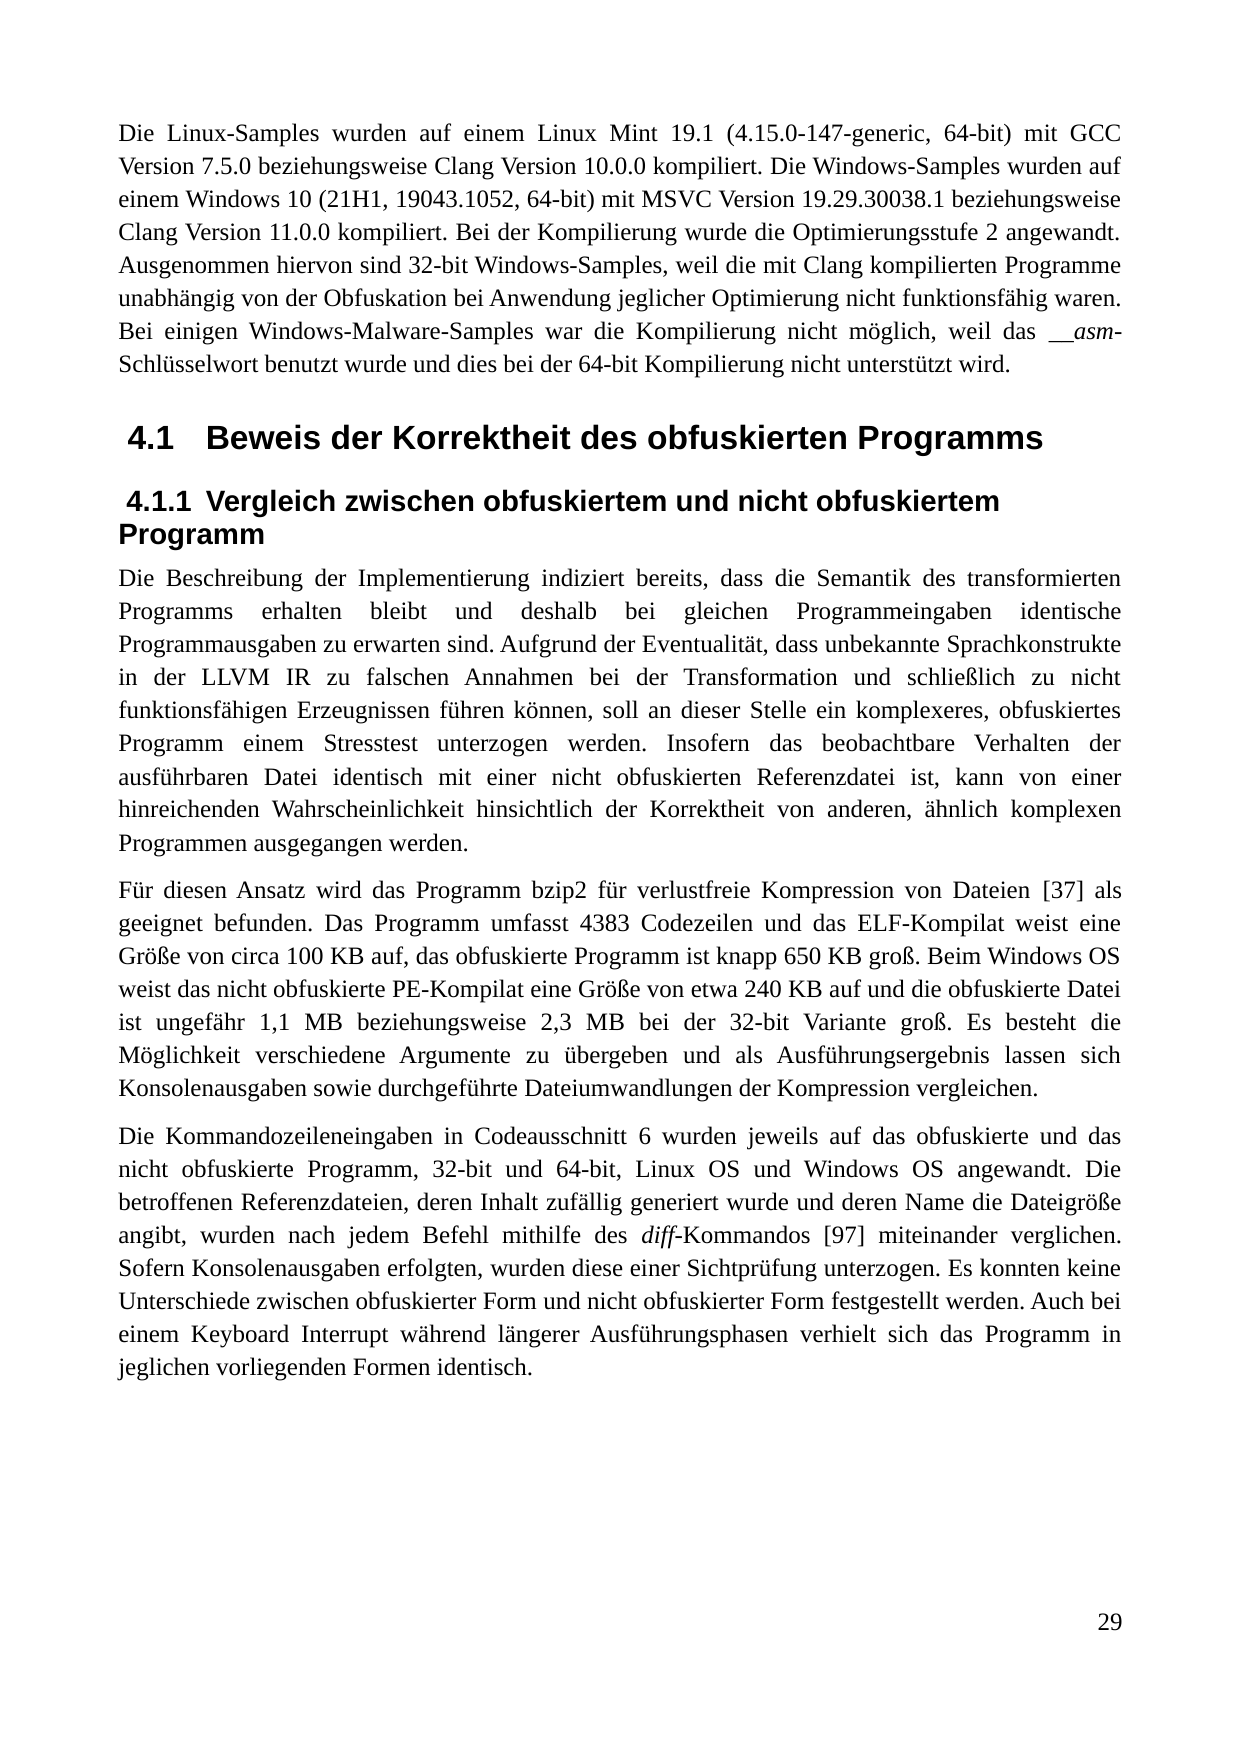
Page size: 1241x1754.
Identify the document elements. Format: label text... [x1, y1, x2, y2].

text Die Linux-Samples wurden auf einem Linux Mint 19.1 (4.15.0-147-generic, 64-bit) mit GCC Version 7.5.0 beziehungsweise Clang Version 10.0.0 kompiliert. Die Windows-Samples wurden auf einem Windows 10 (21H1, 19043.1052, 64-bit) mit MSVC Version 19.29.30038.1 beziehungsweise Clang Version 11.0.0 kompiliert. Bei der Kompilierung wurde die Optimierungsstufe 2 angewandt. Ausgenommen hiervon sind 32-bit Windows-Samples, weil die mit Clang kompilierten Programme unabhängig von der Obfuskation bei Anwendung jeglicher Optimierung nicht funktionsfähig waren. Bei einigen Windows-Malware-Samples war die Kompilierung nicht möglich, weil das __asm-Schlüsselwort benutzt wurde und dies bei der 64-bit Kompilierung nicht unterstützt wird. [118, 118, 1122, 378]
subtitle Beweis der Korrektheit des obfuskierten Programms [118, 418, 1122, 456]
text Die Kommandozeileneingaben in Codeausschnitt 6 wurden jeweils auf das obfuskierte und das nicht obfuskierte Programm, 32-bit und 64-bit, Linux OS und Windows OS angewandt. Die betroffenen Referenzdateien, deren Inhalt zufällig generiert wurde und deren Name die Dateigröße angibt, wurden nach jedem Befehl mithilfe des diff-Kommandos [97] miteinander verglichen. Sofern Konsolenausgaben erfolgten, wurden diese einer Sichtprüfung unterzogen. Es konnten keine Unterschiede zwischen obfuskierter Form und nicht obfuskierter Form festgestellt werden. Auch bei einem Keyboard Interrupt während längerer Ausführungsphasen verhielt sich das Programm in jeglichen vorliegenden Formen identisch. [118, 1121, 1122, 1381]
text Die Beschreibung der Implementierung indiziert bereits, dass die Semantik des transformierten Programms erhalten bleibt und deshalb bei gleichen Programmeingaben identische Programmausgaben zu erwarten sind. Aufgrund der Eventualität, dass unbekannte Sprachkonstrukte in der LLVM IR zu falschen Annahmen bei der Transformation und schließlich zu nicht funktionsfähigen Erzeugnissen führen können, soll an dieser Stelle ein komplexeres, obfuskiertes Programm einem Stresstest unterzogen werden. Insofern das beobachtbare Verhalten der ausführbaren Datei identisch mit einer nicht obfuskierten Referenzdatei ist, kann von einer hinreichenden Wahrscheinlichkeit hinsichtlich der Korrektheit von anderen, ähnlich komplexen Programmen ausgegangen werden. [118, 563, 1122, 856]
text Für diesen Ansatz wird das Programm bzip2 für verlustfreie Kompression von Dateien [37] als geeignet befunden. Das Programm umfasst 4383 Codezeilen und das ELF-Kompilat weist eine Größe von circa 100 KB auf, das obfuskierte Programm ist knapp 650 KB groß. Beim Windows OS weist das nicht obfuskierte PE-Kompilat eine Größe von etwa 240 KB auf und die obfuskierte Datei ist ungefähr 1,1 MB beziehungsweise 2,3 MB bei der 32-bit Variante groß. Es besteht die Möglichkeit verschiedene Argumente zu übergeben und als Ausführungsergebnis lassen sich Konsolenausgaben sowie durchgeführte Dateiumwandlungen der Kompression vergleichen. [118, 875, 1122, 1102]
subtitle Vergleich zwischen obfuskiertem und nicht obfuskiertem Programm [118, 483, 1122, 551]
